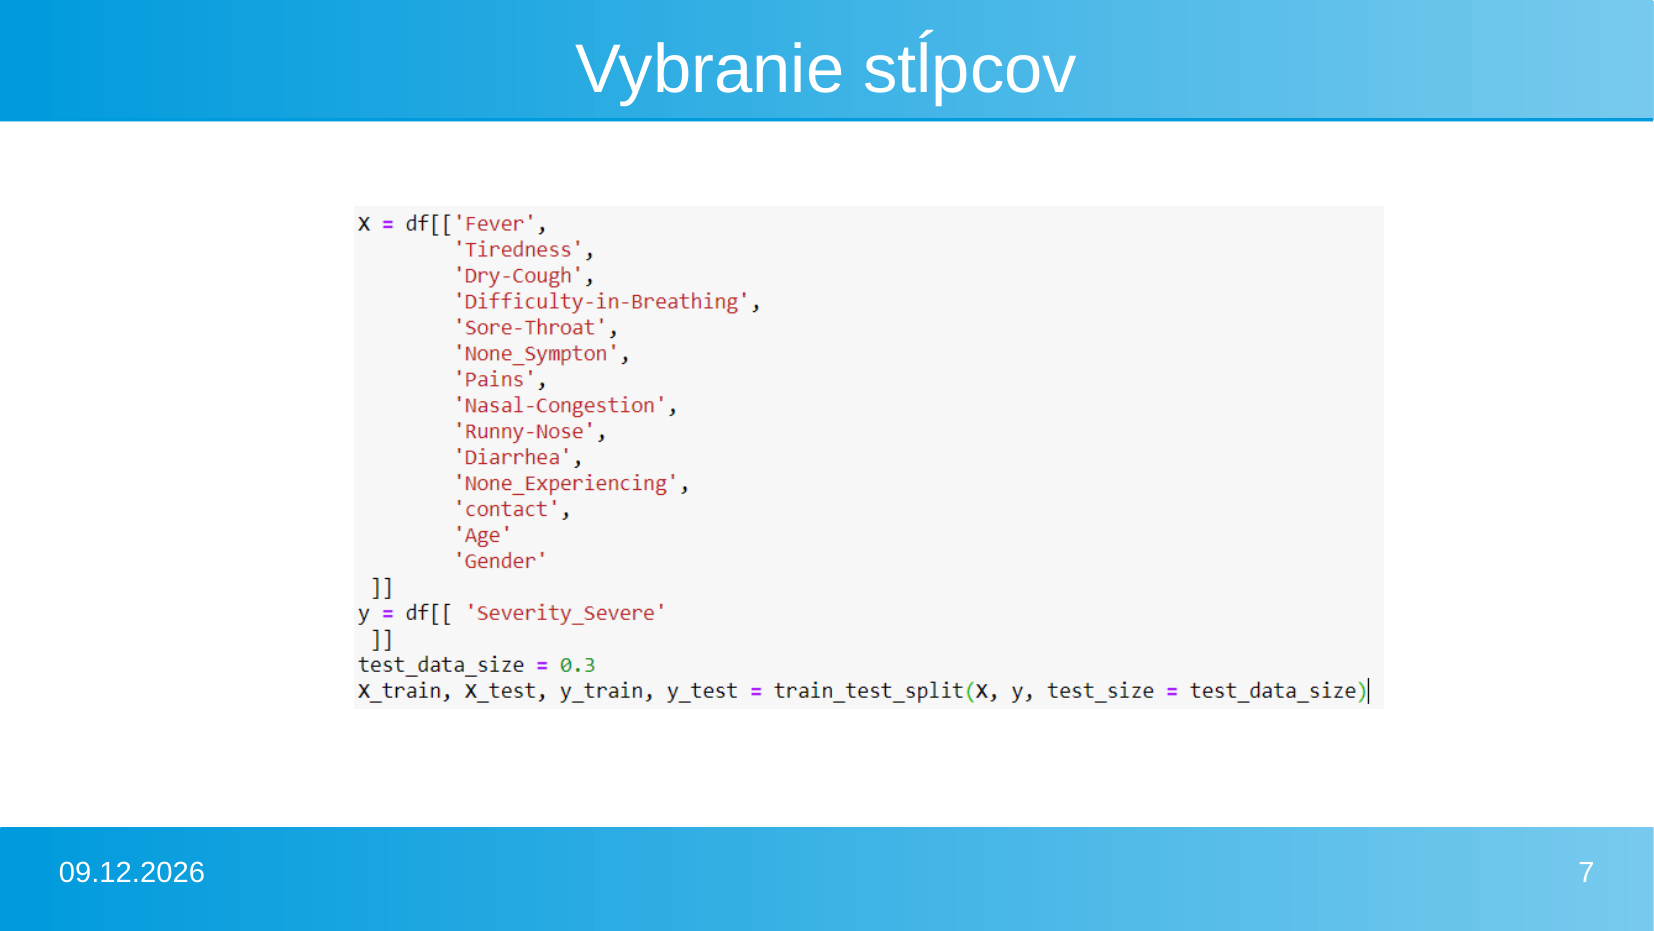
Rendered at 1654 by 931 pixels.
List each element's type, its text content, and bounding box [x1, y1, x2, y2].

picture [354, 206, 1384, 709]
title Vybranie stĺpcov [59, 29, 1595, 108]
